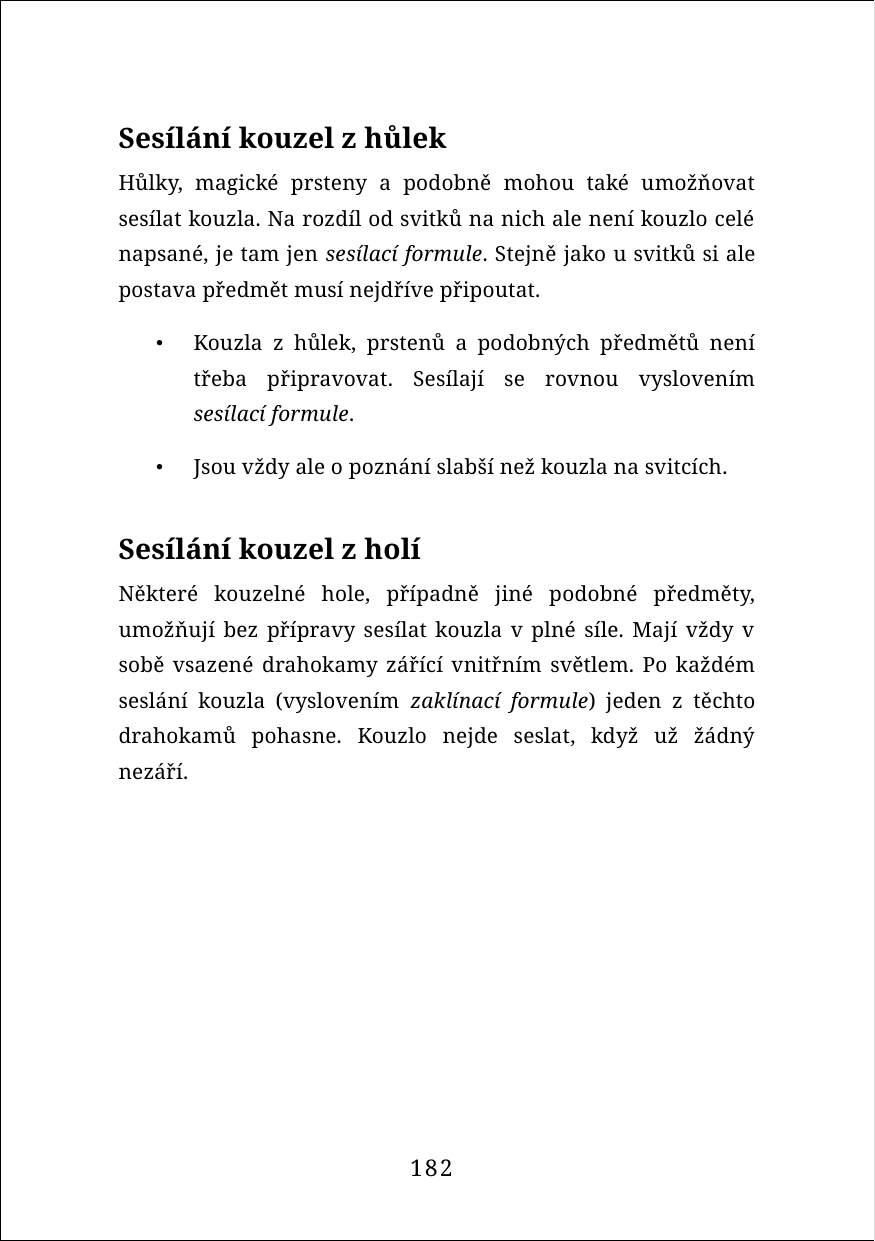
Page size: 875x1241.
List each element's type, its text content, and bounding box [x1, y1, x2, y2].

subtitle Sesílání kouzel z holí [118, 529, 756, 568]
list Kouzla z hůlek, prstenů a podobných předmětů není třeba připravovat. Sesílají se rovnou vyslovením sesílací formule. [156, 328, 756, 428]
subtitle Sesílání kouzel z hůlek [118, 118, 756, 157]
text Hůlky, magické prsteny a podobně mohou také umožňovat sesílat kouzla. Na rozdíl od svitků na nich ale není kouzlo celé napsané, je tam jen sesílací formule. Stejně jako u svitků si ale postava předmět musí nejdříve připoutat. [118, 168, 756, 303]
list Jsou vždy ale o poznání slabší než kouzla na svitcích. [156, 452, 756, 481]
text Některé kouzelné hole, případně jiné podobné předměty, umožňují bez přípravy sesílat kouzla v plné síle. Mají vždy v sobě vsazené drahokamy zářící vnitřním světlem. Po každém seslání kouzla (vyslovením zaklínací formule) jeden z těchto drahokamů pohasne. Kouzlo nejde seslat, když už žádný nezáří. [118, 579, 756, 785]
